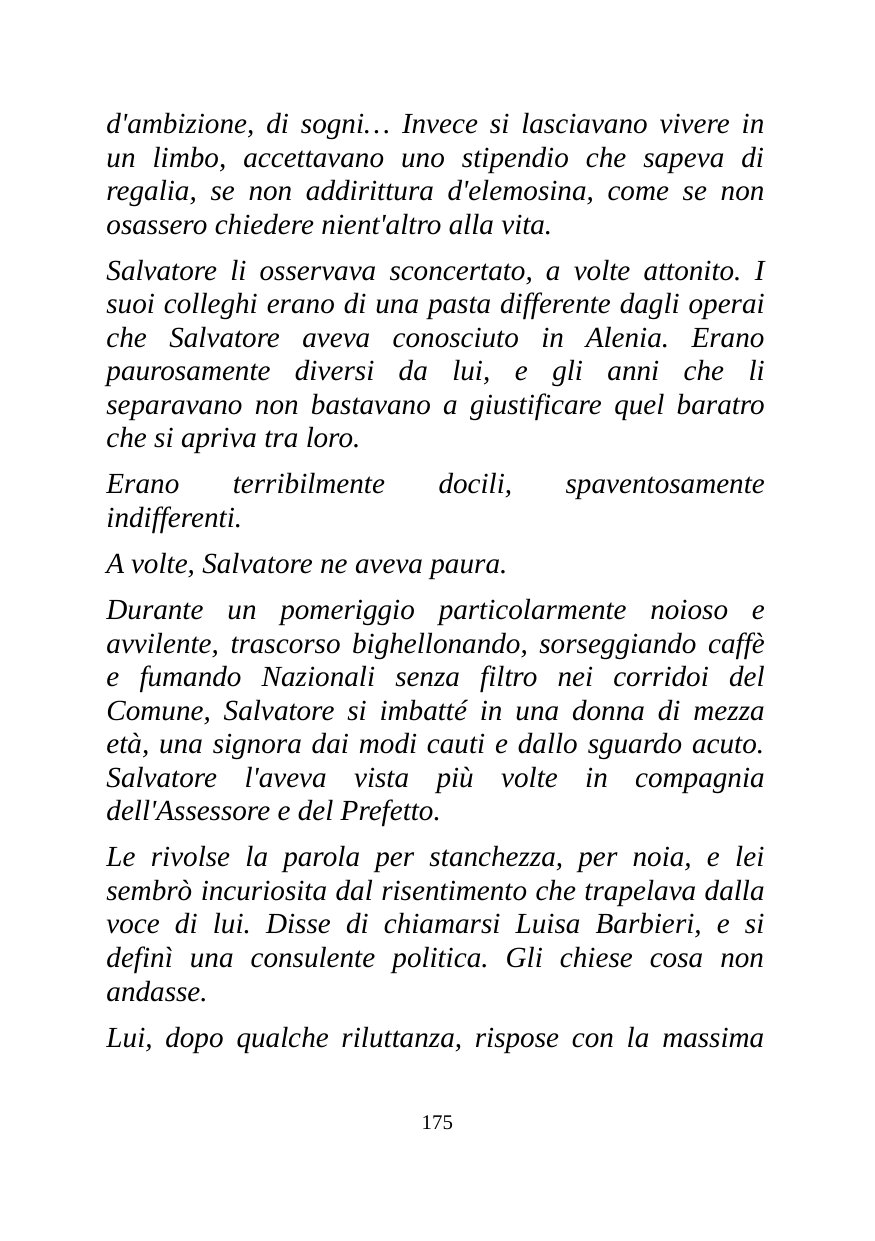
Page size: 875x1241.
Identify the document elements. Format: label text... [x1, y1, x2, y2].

text Lui, dopo qualche riluttanza, rispose con la massima [106, 1020, 768, 1053]
text Salvatore li osservava sconcertato, a volte attonito. I suoi colleghi erano di una pasta differente dagli operai che Salvatore aveva conosciuto in Alenia. Erano paurosamente diversi da lui, e gli anni che li separavano non bastavano a giustificare quel baratro che si apriva tra loro. [106, 253, 768, 454]
text Erano terribilmente docili, spaventosamente indifferenti. [106, 467, 768, 534]
text Le rivolse la parola per stanchezza, per noia, e lei sembrò incuriosita dal risentimento che trapelava dalla voce di lui. Disse di chiamarsi Luisa Barbieri, e si definì una consulente politica. Gli chiese cosa non andasse. [106, 839, 768, 1007]
text Durante un pomeriggio particolarmente noioso e avvilente, trascorso bighellonando, sorseggiando caffè e fumando Nazionali senza filtro nei corridoi del Comune, Salvatore si imbatté in una donna di mezza età, una signora dai modi cauti e dallo sguardo acuto. Salvatore l'aveva vista più volte in compagnia dell'Assessore e del Prefetto. [106, 592, 768, 827]
text A volte, Salvatore ne aveva paura. [106, 546, 768, 580]
text d'ambizione, di sogni… Invece si lasciavano vivere in un limbo, accettavano uno stipendio che sapeva di regalia, se non addirittura d'elemosina, come se non osassero chiedere nient'altro alla vita. [106, 106, 768, 240]
